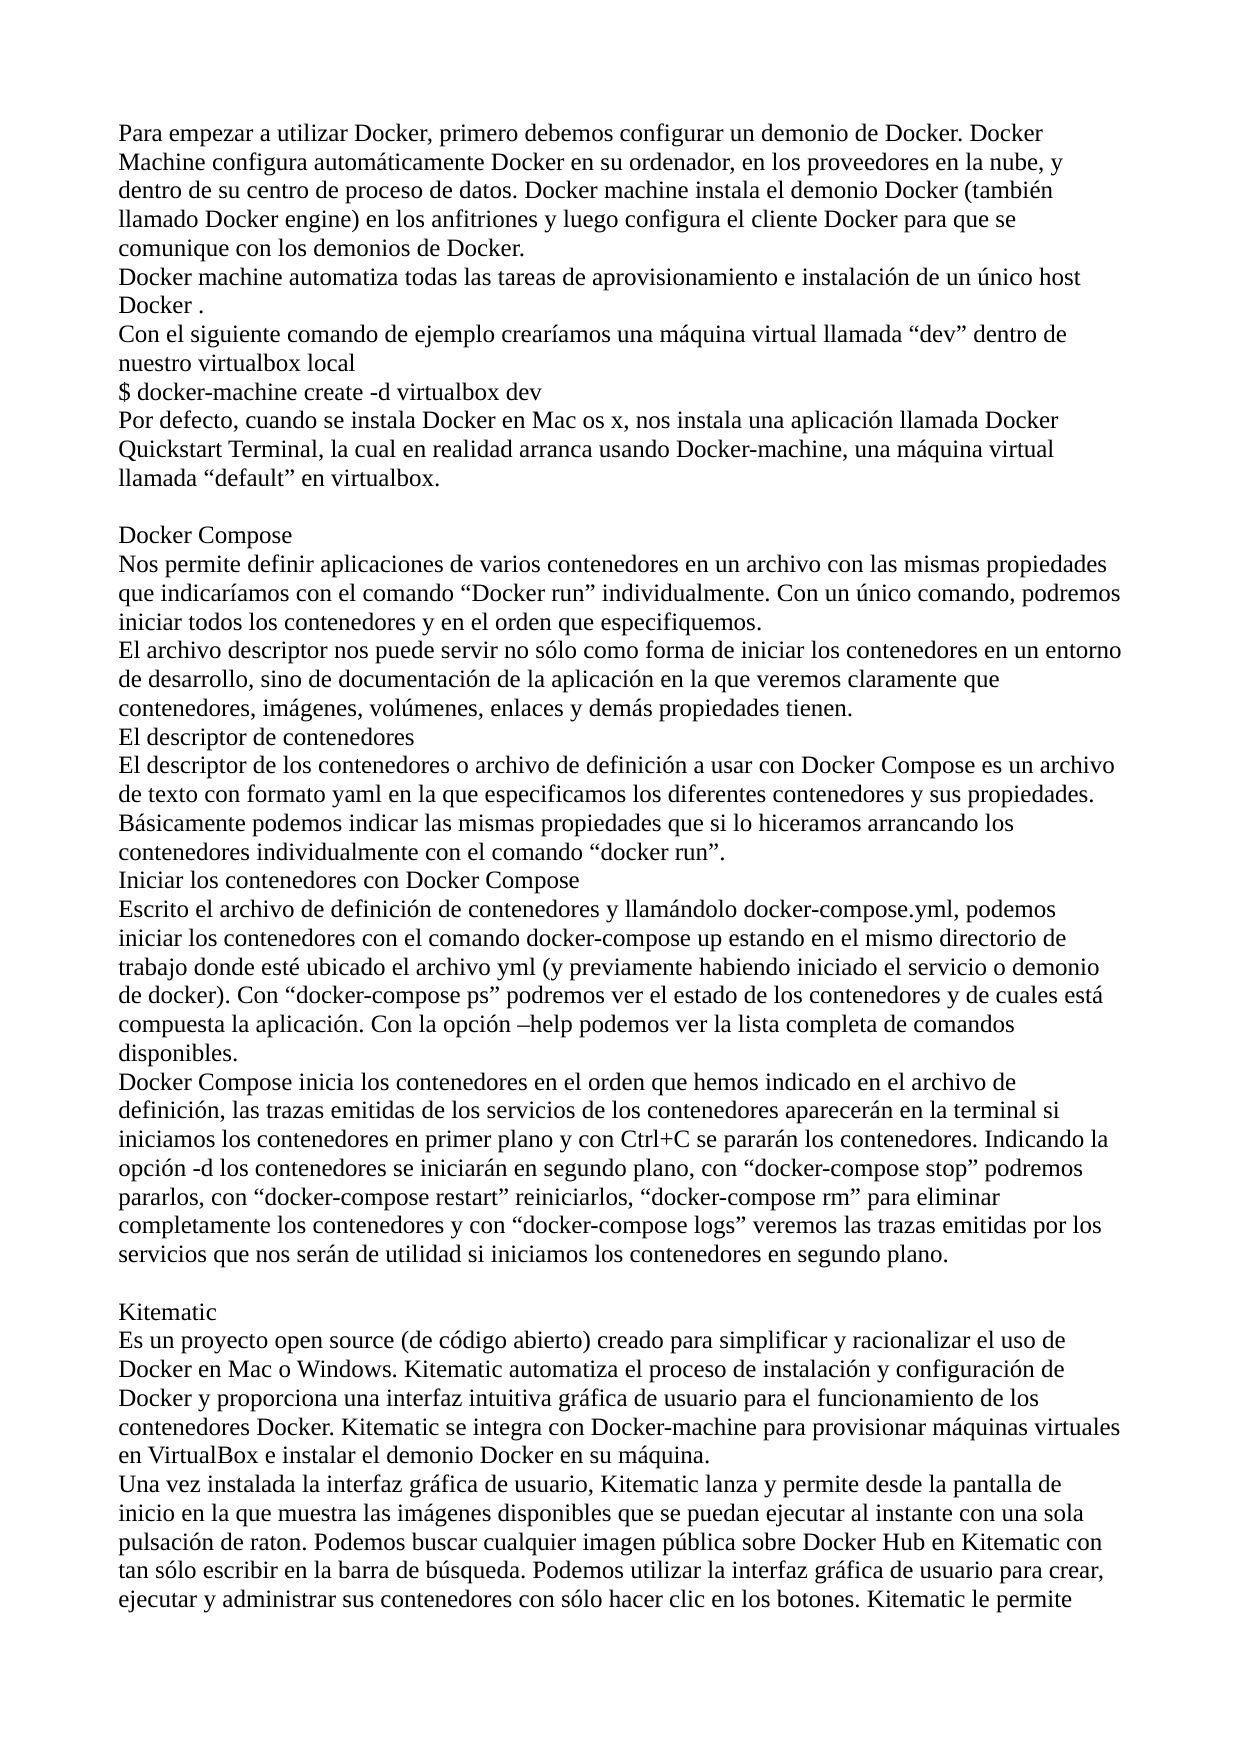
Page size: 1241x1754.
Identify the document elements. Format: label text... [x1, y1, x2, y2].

text Escrito el archivo de definición de contenedores y llamándolo docker-compose.yml, podemos iniciar los contenedores con el comando docker-compose up estando en el mismo directorio de trabajo donde esté ubicado el archivo yml (y previamente habiendo iniciado el servicio o demonio de docker). Con “docker-compose ps” podremos ver el estado de los contenedores y de cuales está compuesta la aplicación. Con la opción –help podemos ver la lista completa de comandos disponibles. [118, 894, 1122, 1067]
text $ docker-machine create -d virtualbox dev [118, 377, 1122, 406]
text Iniciar los contenedores con Docker Compose [118, 866, 1122, 894]
text El archivo descriptor nos puede servir no sólo como forma de iniciar los contenedores en un entorno de desarrollo, sino de documentación de la aplicación en la que veremos claramente que contenedores, imágenes, volúmenes, enlaces y demás propiedades tienen. [118, 636, 1122, 722]
text El descriptor de contenedores [118, 722, 1122, 751]
text Docker Compose inicia los contenedores en el orden que hemos indicado en el archivo de definición, las trazas emitidas de los servicios de los contenedores aparecerán en la terminal si iniciamos los contenedores en primer plano y con Ctrl+C se pararán los contenedores. Indicando la opción -d los contenedores se iniciarán en segundo plano, con “docker-compose stop” podremos pararlos, con “docker-compose restart” reiniciarlos, “docker-compose rm” para eliminar completamente los contenedores y con “docker-compose logs” veremos las trazas emitidas por los servicios que nos serán de utilidad si iniciamos los contenedores en segundo plano. [118, 1067, 1122, 1268]
text Nos permite definir aplicaciones de varios contenedores en un archivo con las mismas propiedades que indicaríamos con el comando “Docker run” individualmente. Con un único comando, podremos iniciar todos los contenedores y en el orden que especifiquemos. [118, 549, 1122, 636]
text El descriptor de los contenedores o archivo de definición a usar con Docker Compose es un archivo de texto con formato yaml en la que especificamos los diferentes contenedores y sus propiedades. Básicamente podemos indicar las mismas propiedades que si lo hiceramos arrancando los contenedores individualmente con el comando “docker run”. [118, 751, 1122, 866]
text Kitematic [118, 1297, 1122, 1326]
text Docker machine automatiza todas las tareas de aprovisionamiento e instalación de un único host Docker . [118, 262, 1122, 319]
text Por defecto, cuando se instala Docker en Mac os x, nos instala una aplicación llamada Docker Quickstart Terminal, la cual en realidad arranca usando Docker-machine, una máquina virtual llamada “default” en virtualbox. [118, 406, 1122, 492]
text Es un proyecto open source (de código abierto) creado para simplificar y racionalizar el uso de Docker en Mac o Windows. Kitematic automatiza el proceso de instalación y configuración de Docker y proporciona una interfaz intuitiva gráfica de usuario para el funcionamiento de los contenedores Docker. Kitematic se integra con Docker-machine para provisionar máquinas virtuales en VirtualBox e instalar el demonio Docker en su máquina. [118, 1326, 1122, 1469]
text Una vez instalada la interfaz gráfica de usuario, Kitematic lanza y permite desde la pantalla de inicio en la que muestra las imágenes disponibles que se puedan ejecutar al instante con una sola pulsación de raton. Podemos buscar cualquier imagen pública sobre Docker Hub en Kitematic con tan sólo escribir en la barra de búsqueda. Podemos utilizar la interfaz gráfica de usuario para crear, ejecutar y administrar sus contenedores con sólo hacer clic en los botones. Kitematic le permite [118, 1469, 1122, 1613]
text Docker Compose [118, 521, 1122, 549]
text Con el siguiente comando de ejemplo crearíamos una máquina virtual llamada “dev” dentro de nuestro virtualbox local [118, 319, 1122, 377]
text Para empezar a utilizar Docker, primero debemos configurar un demonio de Docker. Docker Machine configura automáticamente Docker en su ordenador, en los proveedores en la nube, y dentro de su centro de proceso de datos. Docker machine instala el demonio Docker (también llamado Docker engine) en los anfitriones y luego configura el cliente Docker para que se comunique con los demonios de Docker. [118, 118, 1122, 262]
